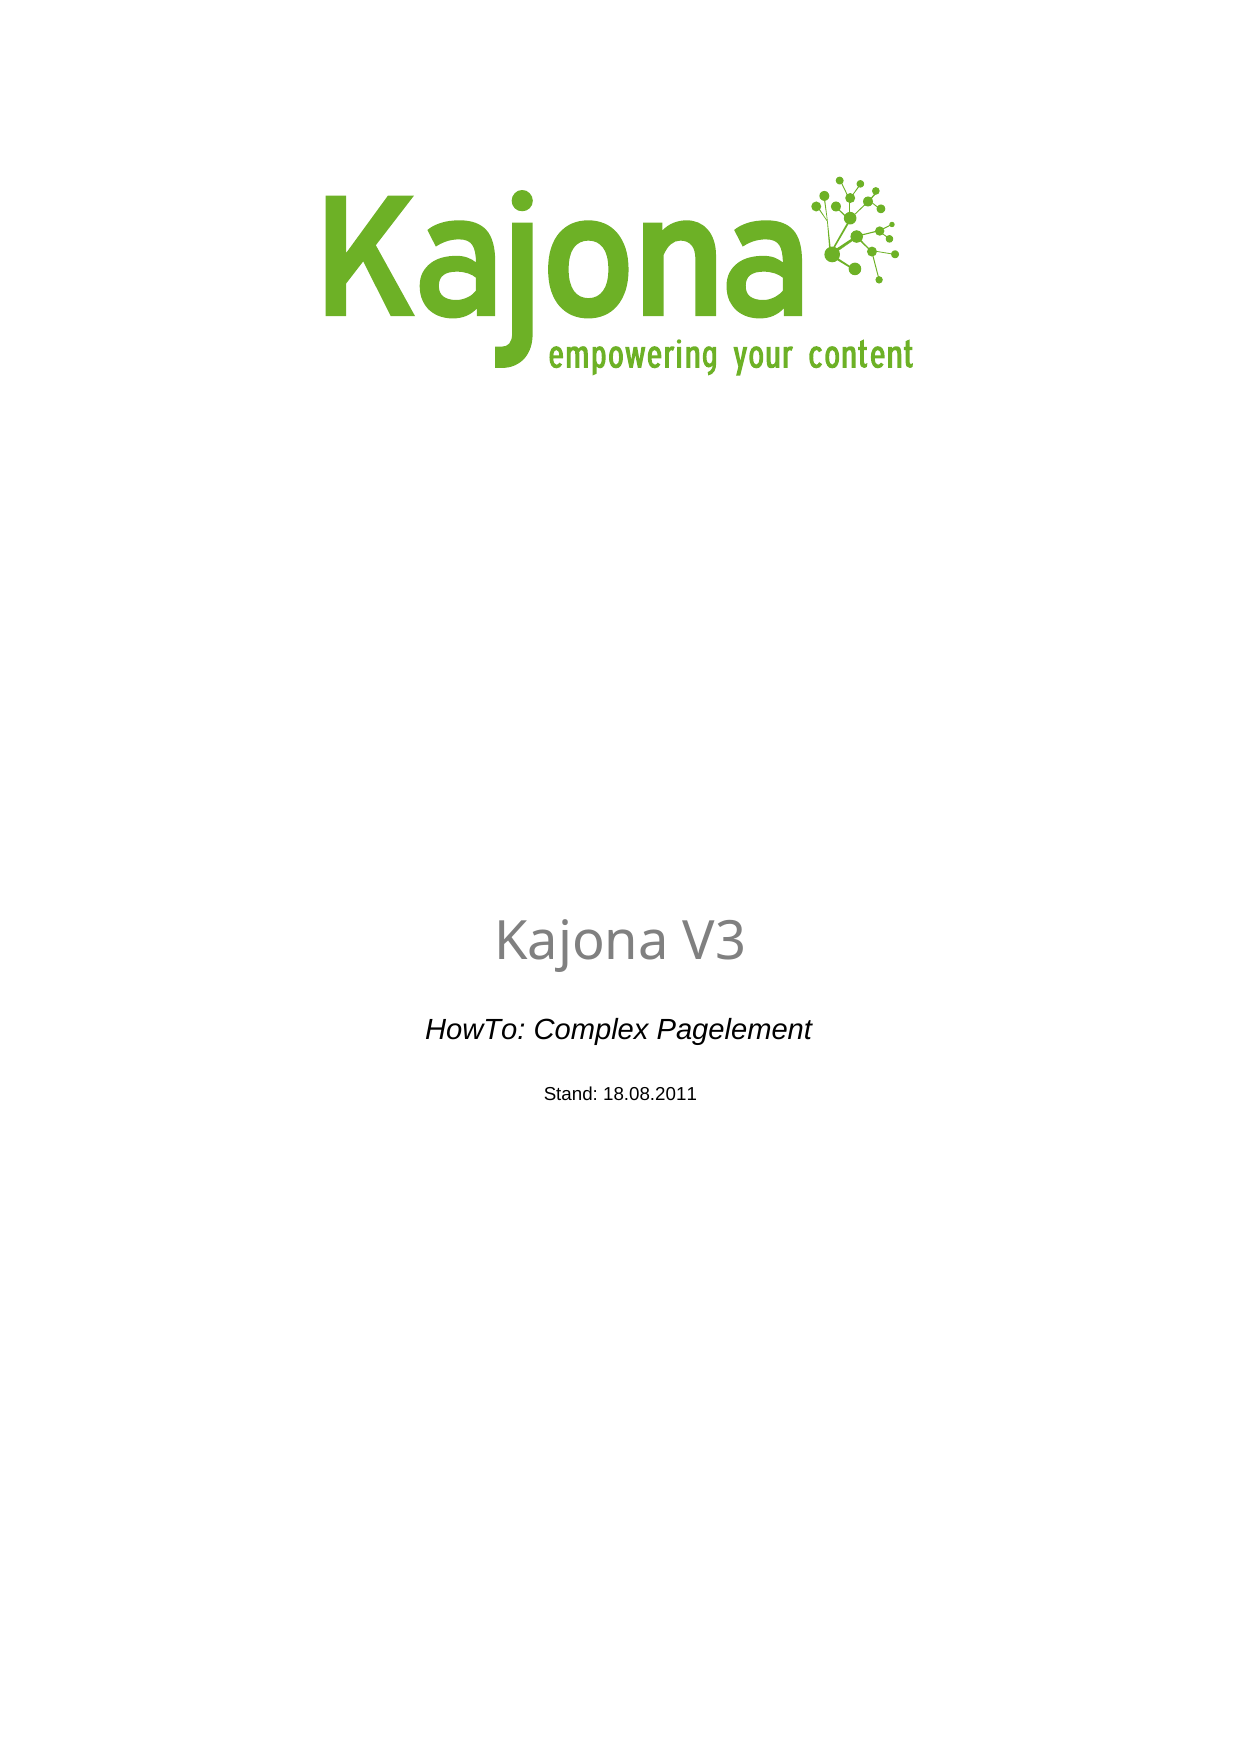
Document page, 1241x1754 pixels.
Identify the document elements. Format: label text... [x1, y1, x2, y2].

subtitle Stand: 18.08.2011 [118, 1083, 1122, 1104]
subtitle HowTo: Complex Pagelement [118, 1013, 1122, 1045]
title Kajona V3 [118, 902, 1122, 975]
